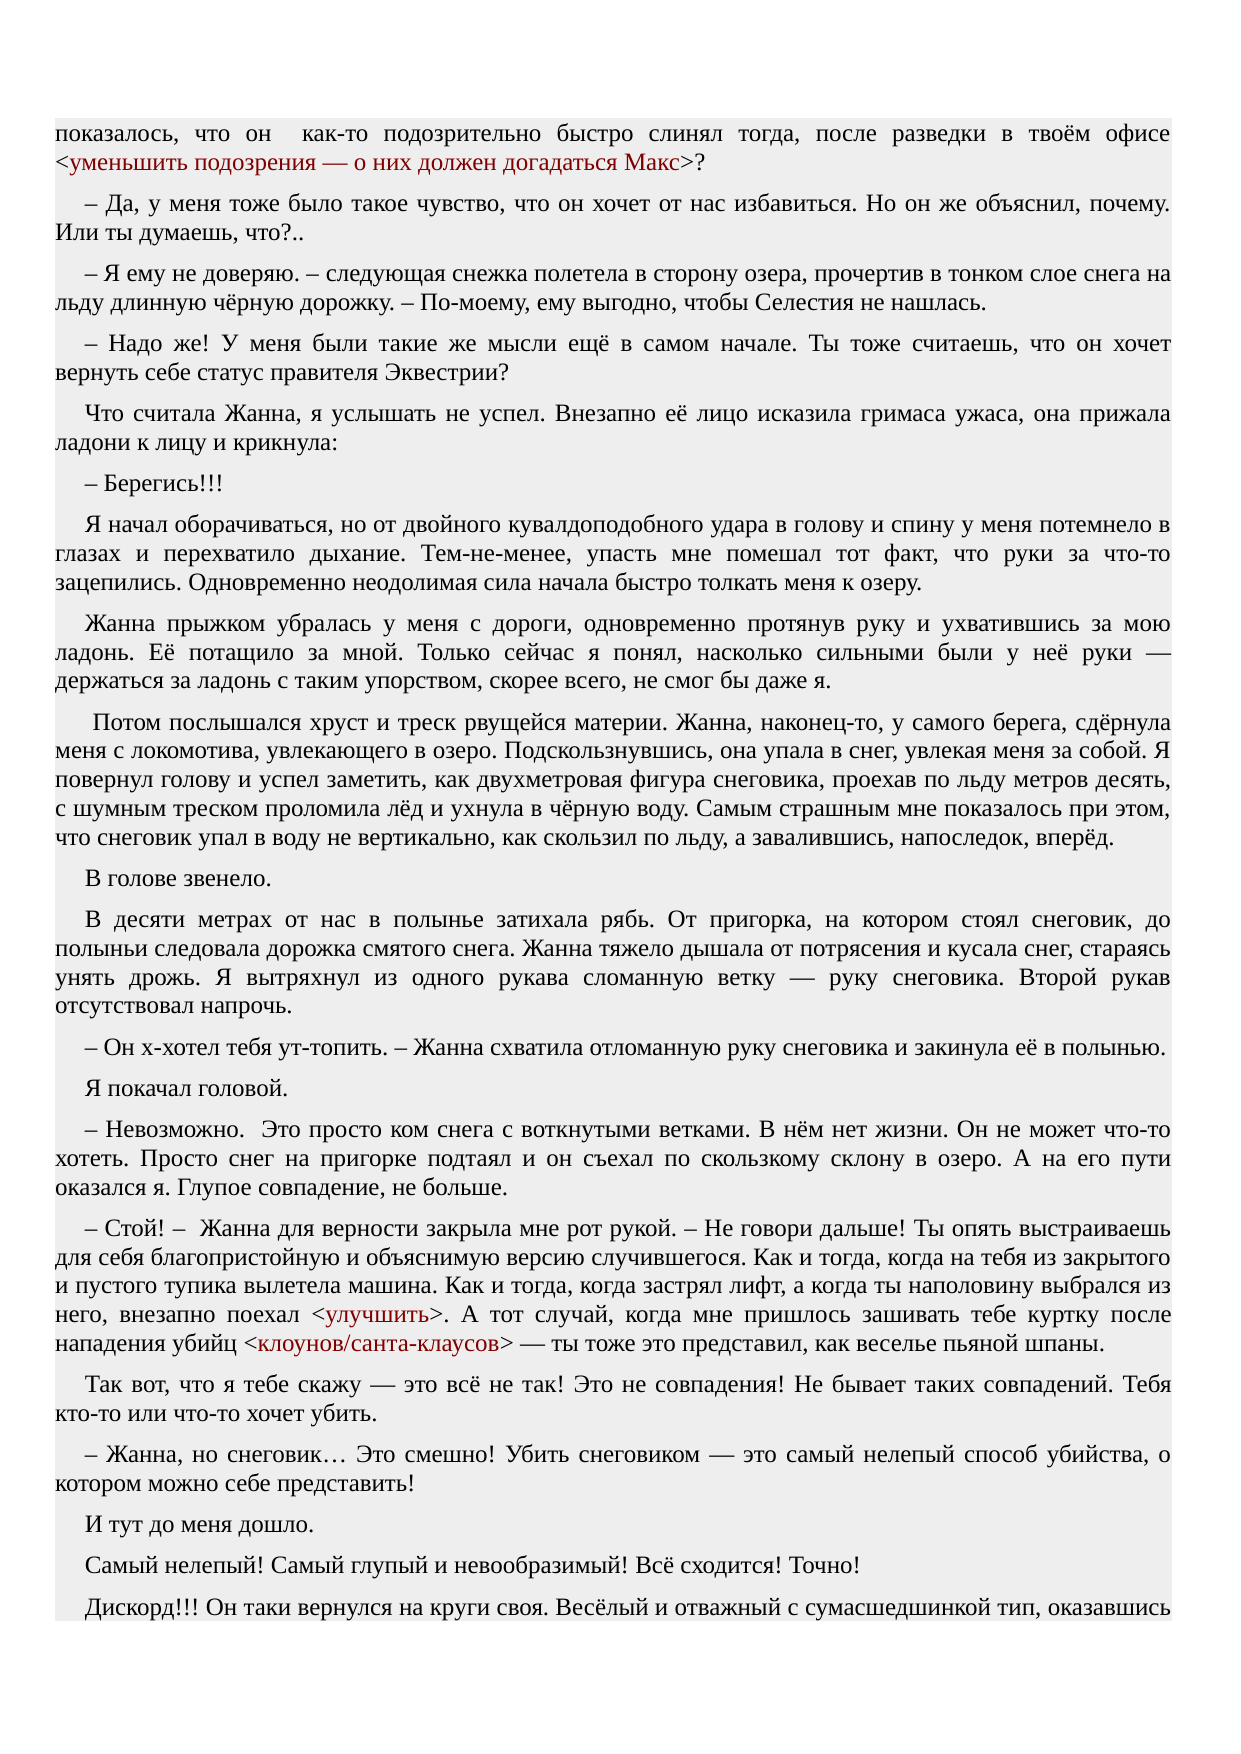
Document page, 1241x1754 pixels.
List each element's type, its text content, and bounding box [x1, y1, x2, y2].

text В голове звенело. [55, 863, 1172, 892]
text – Он х-хотел тебя ут-топить. – Жанна схватила отломанную руку снеговика и закинула её в полынью. [55, 1032, 1172, 1061]
text – Я ему не доверяю. – следующая снежка полетела в сторону озера, прочертив в тонком слое снега на льду длинную чёрную дорожку. – По-моему, ему выгодно, чтобы Селестия не нашлась. [55, 258, 1172, 316]
text показалось, что он как-то подозрительно быстро слинял тогда, после разведки в твоём офисе <уменьшить подозрения — о них должен догадаться Макс>? [55, 118, 1172, 176]
text И тут до меня дошло. [55, 1509, 1172, 1538]
text – Жанна, но снеговик… Это смешно! Убить снеговиком — это самый нелепый способ убийства, о котором можно себе представить! [55, 1439, 1172, 1497]
text Так вот, что я тебе скажу — это всё не так! Это не совпадения! Не бывает таких совпадений. Тебя кто-то или что-то хочет убить. [55, 1369, 1172, 1427]
text В десяти метрах от нас в полынье затихала рябь. От пригорка, на котором стоял снеговик, до полыньи следовала дорожка смятого снега. Жанна тяжело дышала от потрясения и кусала снег, стараясь унять дрожь. Я вытряхнул из одного рукава сломанную ветку — руку снеговика. Второй рукав отсутствовал напрочь. [55, 904, 1172, 1019]
text Я начал оборачиваться, но от двойного кувалдоподобного удара в голову и спину у меня потемнело в глазах и перехватило дыхание. Тем-не-менее, упасть мне помешал тот факт, что руки за что-то зацепились. Одновременно неодолимая сила начала быстро толкать меня к озеру. [55, 509, 1172, 596]
text Что считала Жанна, я услышать не успел. Внезапно её лицо исказила гримаса ужаса, она прижала ладони к лицу и крикнула: [55, 398, 1172, 456]
text – Берегись!!! [55, 468, 1172, 497]
text Жанна прыжком убралась у меня с дороги, одновременно протянув руку и ухватившись за мою ладонь. Её потащило за мной. Только сейчас я понял, насколько сильными были у неё руки — держаться за ладонь с таким упорством, скорее всего, не смог бы даже я. [55, 608, 1172, 694]
text – Стой! – Жанна для верности закрыла мне рот рукой. – Не говори дальше! Ты опять выстраиваешь для себя благопристойную и объяснимую версию случившегося. Как и тогда, когда на тебя из закрытого и пустого тупика вылетела машина. Как и тогда, когда застрял лифт, а когда ты наполовину выбрался из него, внезапно поехал <улучшить>. А тот случай, когда мне пришлось зашивать тебе куртку после нападения убийц <клоунов/санта-клаусов> — ты тоже это представил, как веселье пьяной шпаны. [55, 1213, 1172, 1357]
text – Да, у меня тоже было такое чувство, что он хочет от нас избавиться. Но он же объяснил, почему. Или ты думаешь, что?.. [55, 188, 1172, 246]
text Дискорд!!! Он таки вернулся на круги своя. Весёлый и отважный с сумасшедшинкой тип, оказавшись [55, 1592, 1172, 1621]
text Я покачал головой. [55, 1073, 1172, 1102]
text – Невозможно. Это просто ком снега с воткнутыми ветками. В нём нет жизни. Он не может что-то хотеть. Просто снег на пригорке подтаял и он съехал по скользкому склону в озеро. А на его пути оказался я. Глупое совпадение, не больше. [55, 1114, 1172, 1201]
text – Надо же! У меня были такие же мысли ещё в самом начале. Ты тоже считаешь, что он хочет вернуть себе статус правителя Эквестрии? [55, 328, 1172, 386]
text Потом послышался хруст и треск рвущейся материи. Жанна, наконец-то, у самого берега, сдёрнула меня с локомотива, увлекающего в озеро. Подскользнувшись, она упала в снег, увлекая меня за собой. Я повернул голову и успел заметить, как двухметровая фигура снеговика, проехав по льду метров десять, с шумным треском проломила лёд и ухнула в чёрную воду. Самым страшным мне показалось при этом, что снеговик упал в воду не вертикально, как скользил по льду, а завалившись, напоследок, вперёд. [55, 707, 1172, 851]
text Самый нелепый! Самый глупый и невообразимый! Всё сходится! Точно! [55, 1551, 1172, 1579]
